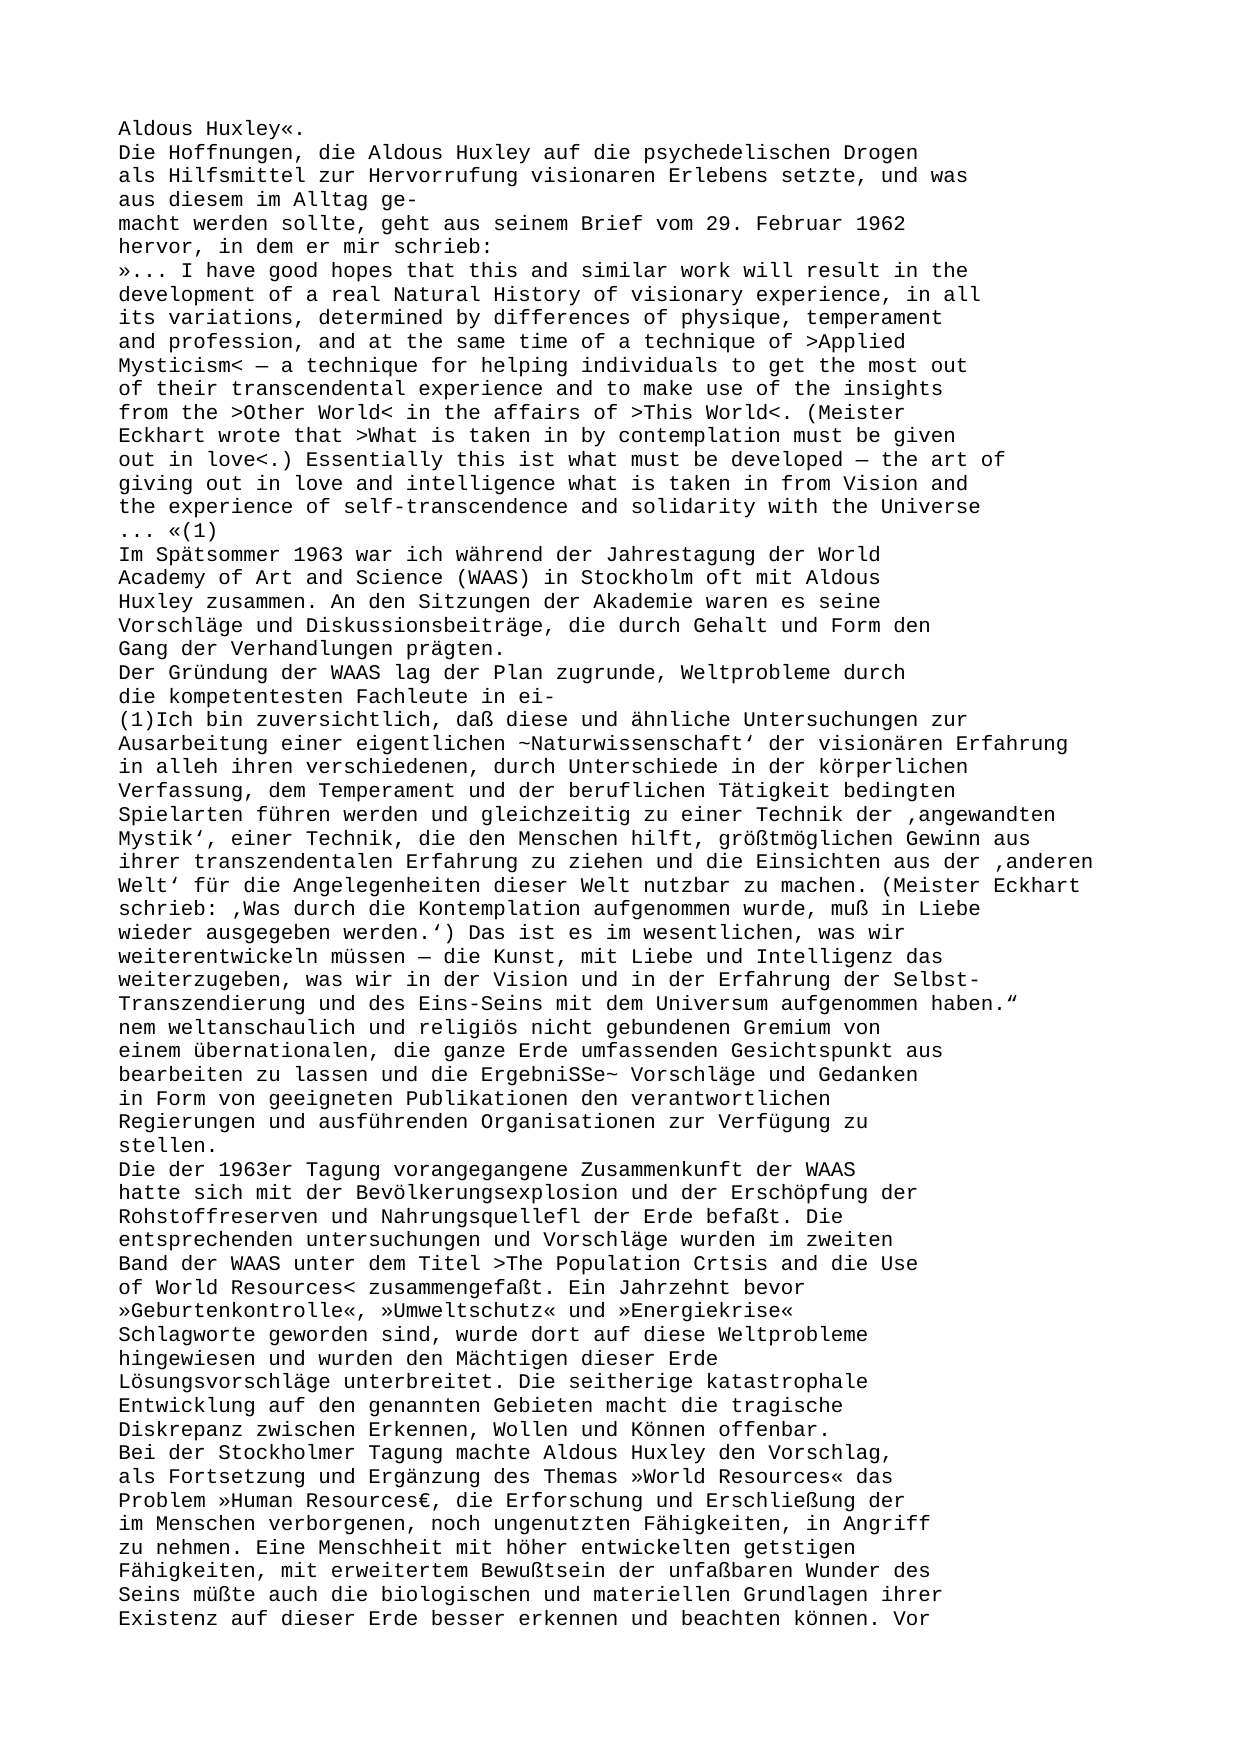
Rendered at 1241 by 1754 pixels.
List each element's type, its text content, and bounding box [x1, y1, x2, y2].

text »Geburtenkontrolle«, »Umweltschutz« und »Energiekrise« [118, 1300, 1122, 1324]
text Der Gründung der WAAS lag der Plan zugrunde, Weltprobleme durch [118, 662, 1122, 686]
text weiterzugeben, was wir in der Vision und in der Erfahrung der Selbst- [118, 969, 1122, 993]
text (1)Ich bin zuversichtlich, daß diese und ähnliche Untersuchungen zur [118, 709, 1122, 733]
text schrieb: ‚Was durch die Kontemplation aufgenommen wurde, muß in Liebe [118, 898, 1122, 922]
text Mystik‘, einer Technik, die den Menschen hilft, größtmöglichen Gewinn aus [118, 827, 1122, 851]
text macht werden sollte, geht aus seinem Brief vom 29. Februar 1962 [118, 213, 1122, 236]
text Verfassung, dem Temperament und der beruflichen Tätigkeit bedingten [118, 780, 1122, 804]
text from the >Other World< in the affairs of >This World<. (Meister [118, 402, 1122, 426]
text giving out in love and intelligence what is taken in from Vision and [118, 473, 1122, 496]
text Band der WAAS unter dem Titel >The Population Crtsis and die Use [118, 1253, 1122, 1277]
text Schlagworte geworden sind, wurde dort auf diese Weltprobleme [118, 1324, 1122, 1348]
text im Menschen verborgenen, noch ungenutzten Fähigkeiten, in Angriff [118, 1513, 1122, 1537]
text Existenz auf dieser Erde besser erkennen und beachten können. Vor [118, 1608, 1122, 1631]
text Bei der Stockholmer Tagung machte Aldous Huxley den Vorschlag, [118, 1442, 1122, 1466]
text Lösungsvorschläge unterbreitet. Die seitherige katastrophale [118, 1371, 1122, 1395]
text ihrer transzendentalen Erfahrung zu ziehen und die Einsichten aus der ‚anderen [118, 851, 1122, 875]
text Fähigkeiten, mit erweitertem Bewußtsein der unfaßbaren Wunder des [118, 1561, 1122, 1584]
text Seins müßte auch die biologischen und materiellen Grundlagen ihrer [118, 1584, 1122, 1608]
text hingewiesen und wurden den Mächtigen dieser Erde [118, 1348, 1122, 1371]
text Huxley zusammen. An den Sitzungen der Akademie waren es seine [118, 591, 1122, 615]
text Mysticism< — a technique for helping individuals to get the most out [118, 354, 1122, 378]
text weiterentwickeln müssen — die Kunst, mit Liebe und Intelligenz das [118, 946, 1122, 969]
text nem weltanschaulich und religiös nicht gebundenen Gremium von [118, 1017, 1122, 1040]
text Diskrepanz zwischen Erkennen, Wollen und Können offenbar. [118, 1419, 1122, 1442]
text Eckhart wrote that >What is taken in by contemplation must be given [118, 426, 1122, 449]
text zu nehmen. Eine Menschheit mit höher entwickelten getstigen [118, 1537, 1122, 1561]
text of World Resources< zusammengefaßt. Ein Jahrzehnt bevor [118, 1277, 1122, 1300]
text of their transcendental experience and to make use of the insights [118, 378, 1122, 402]
text Aldous Huxley«. [118, 118, 1122, 142]
text Vorschläge und Diskussionsbeiträge, die durch Gehalt und Form den [118, 615, 1122, 638]
text its variations, determined by differences of physique, temperament [118, 307, 1122, 331]
text Ausarbeitung einer eigentlichen ~Naturwissenschaft‘ der visionären Erfahrung [118, 733, 1122, 757]
text Die Hoffnungen, die Aldous Huxley auf die psychedelischen Drogen [118, 142, 1122, 165]
text Spielarten führen werden und gleichzeitig zu einer Technik der ‚angewandten [118, 804, 1122, 827]
text in Form von geeigneten Publikationen den verantwortlichen [118, 1088, 1122, 1111]
text out in love<.) Essentially this ist what must be developed — the art of [118, 449, 1122, 473]
text entsprechenden untersuchungen und Vorschläge wurden im zweiten [118, 1229, 1122, 1253]
text hatte sich mit der Bevölkerungsexplosion und der Erschöpfung der [118, 1182, 1122, 1206]
text Rohstoffreserven und Nahrungsquellefl der Erde befaßt. Die [118, 1206, 1122, 1229]
text the experience of self-transcendence and solidarity with the Universe [118, 496, 1122, 520]
text Academy of Art and Science (WAAS) in Stockholm oft mit Aldous [118, 567, 1122, 591]
text Problem »Human Resources€, die Erforschung und Erschließung der [118, 1489, 1122, 1513]
text Die der 1963er Tagung vorangegangene Zusammenkunft der WAAS [118, 1158, 1122, 1182]
text als Fortsetzung und Ergänzung des Themas »World Resources« das [118, 1466, 1122, 1489]
text hervor, in dem er mir schrieb: [118, 236, 1122, 260]
text die kompetentesten Fachleute in ei- [118, 686, 1122, 709]
text Transzendierung und des Eins-Seins mit dem Universum aufgenommen haben.“ [118, 993, 1122, 1017]
text Im Spätsommer 1963 war ich während der Jahrestagung der World [118, 544, 1122, 567]
text als Hilfsmittel zur Hervorrufung visionaren Erlebens setzte, und was [118, 165, 1122, 189]
text development of a real Natural History of visionary experience, in all [118, 284, 1122, 307]
text Gang der Verhandlungen prägten. [118, 638, 1122, 662]
text wieder ausgegeben werden.‘) Das ist es im wesentlichen, was wir [118, 922, 1122, 946]
text and profession, and at the same time of a technique of >Applied [118, 331, 1122, 354]
text »... I have good hopes that this and similar work will result in the [118, 260, 1122, 284]
text einem übernationalen, die ganze Erde umfassenden Gesichtspunkt aus [118, 1040, 1122, 1064]
text Entwicklung auf den genannten Gebieten macht die tragische [118, 1395, 1122, 1419]
text Regierungen und ausführenden Organisationen zur Verfügung zu [118, 1111, 1122, 1135]
text Welt‘ für die Angelegenheiten dieser Welt nutzbar zu machen. (Meister Eckhart [118, 875, 1122, 898]
text stellen. [118, 1135, 1122, 1158]
text ... «(1) [118, 520, 1122, 544]
text aus diesem im Alltag ge- [118, 189, 1122, 213]
text in alleh ihren verschiedenen, durch Unterschiede in der körperlichen [118, 757, 1122, 780]
text bearbeiten zu lassen und die ErgebniSSe~ Vorschläge und Gedanken [118, 1064, 1122, 1088]
